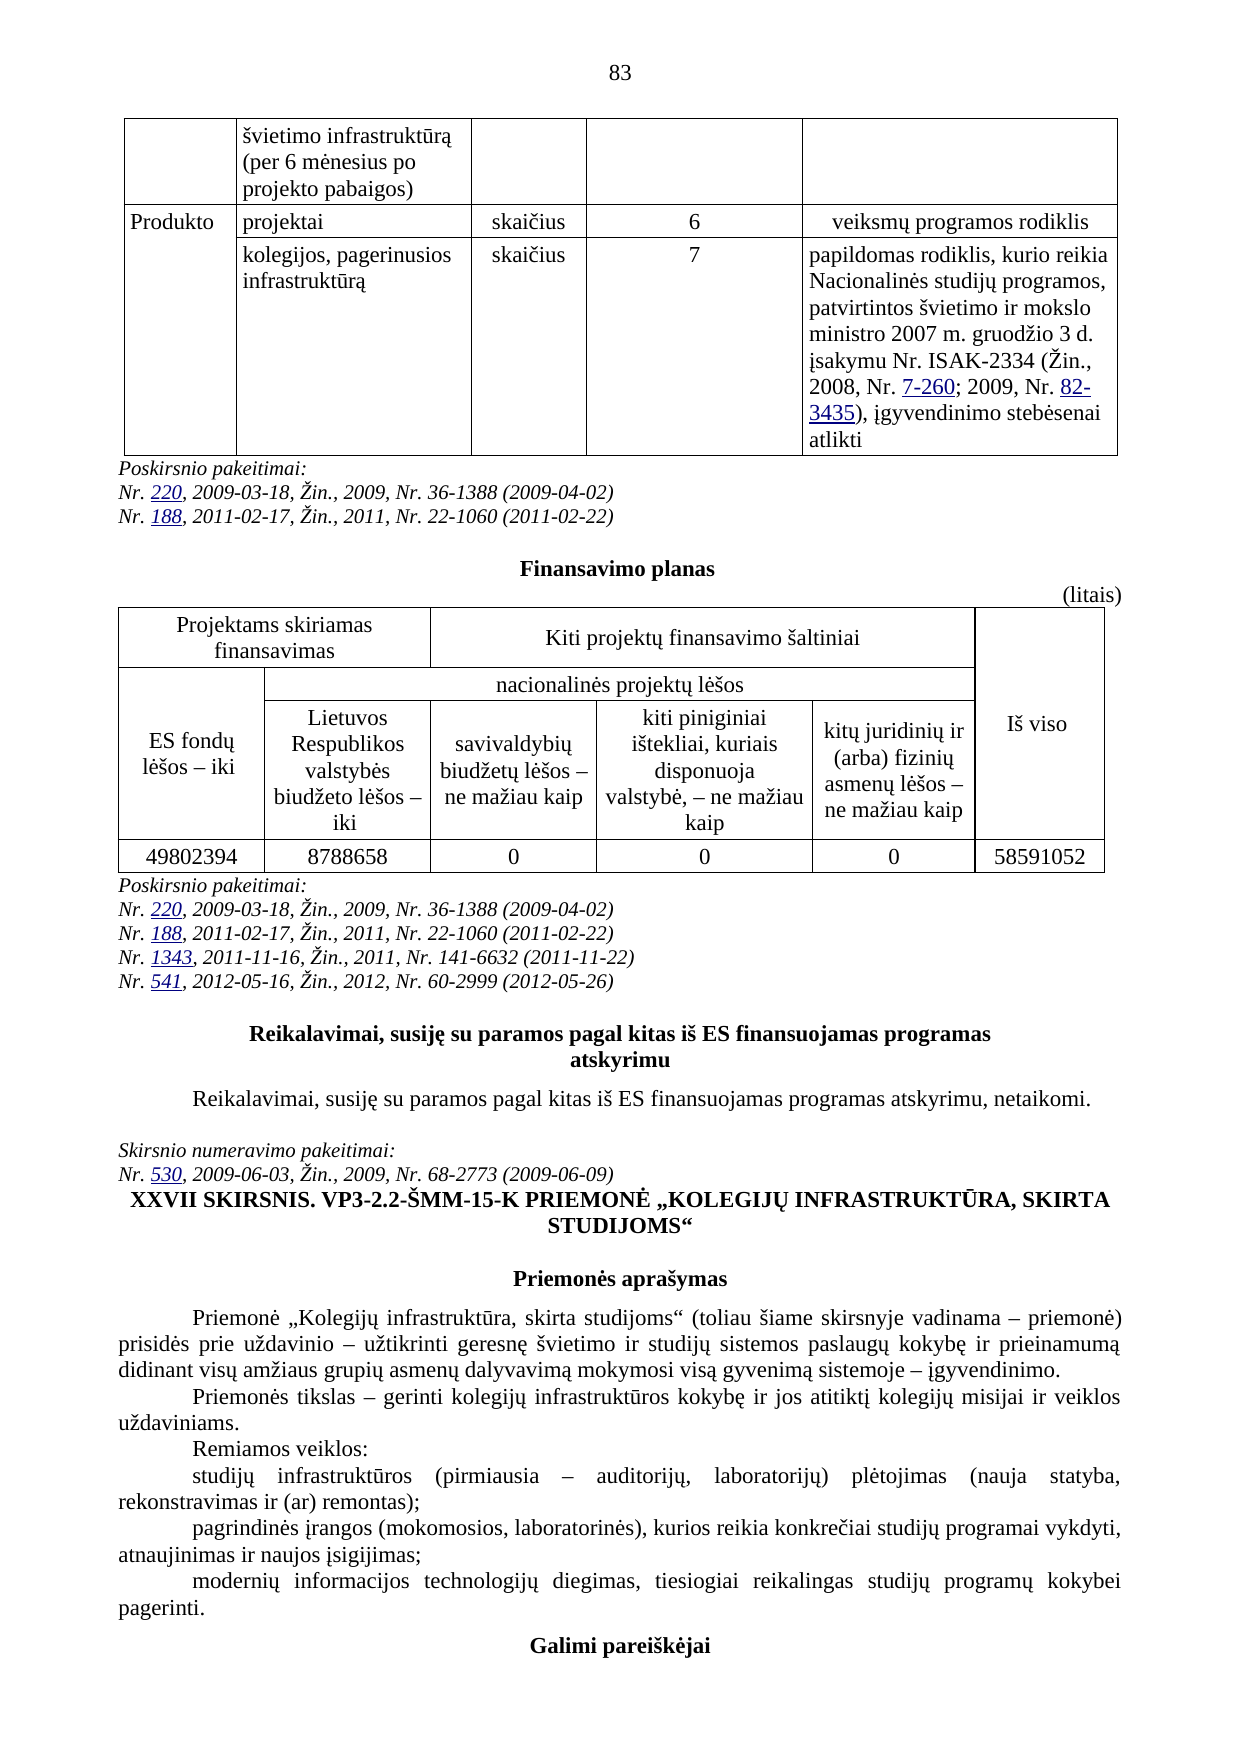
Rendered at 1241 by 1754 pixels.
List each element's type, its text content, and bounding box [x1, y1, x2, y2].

table_cell [803, 119, 1117, 204]
table_cell 49802394 [119, 840, 264, 872]
table_cell projektai [237, 205, 471, 237]
text Nr. 1343, 2011-11-16, Žin., 2011, Nr. 141-6632 (2011-11-22) [118, 945, 1122, 969]
table_cell kolegijos, pagerinusios infrastruktūrą [237, 238, 471, 455]
table_cell švietimo infrastruktūrą (per 6 mėnesius po projekto pabaigos) [237, 119, 471, 204]
text Priemonės aprašymas [118, 1265, 1122, 1291]
table_cell 8788658 [265, 840, 430, 872]
text Galimi pareiškėjai [118, 1632, 1122, 1659]
text Finansavimo planas [118, 554, 1122, 581]
table_cell veiksmų programos rodiklis [803, 205, 1117, 237]
table_cell savivaldybių biudžetų lėšos – ne mažiau kaip [431, 701, 596, 839]
text (litais) [118, 581, 1122, 607]
table_cell kitų juridinių ir (arba) fizinių asmenų lėšos – ne mažiau kaip [813, 701, 974, 839]
text Nr. 188, 2011-02-17, Žin., 2011, Nr. 22-1060 (2011-02-22) [118, 504, 1122, 528]
table_cell 0 [597, 840, 812, 872]
table_cell 0 [813, 840, 974, 872]
table_cell 7 [587, 238, 802, 455]
text studijų infrastruktūros (pirmiausia – auditorijų, laboratorijų) plėtojimas (nauja statyba, rekonstravimas ir (ar) remontas); [118, 1462, 1122, 1514]
table_cell 6 [587, 205, 802, 237]
text Priemonės tikslas – gerinti kolegijų infrastruktūros kokybę ir jos atitiktį kolegijų misijai ir veiklos uždaviniams. [118, 1383, 1122, 1435]
text Nr. 220, 2009-03-18, Žin., 2009, Nr. 36-1388 (2009-04-02) [118, 480, 1122, 504]
text Nr. 188, 2011-02-17, Žin., 2011, Nr. 22-1060 (2011-02-22) [118, 921, 1122, 945]
table_header Kiti projektų finansavimo šaltiniai [431, 608, 974, 667]
table_cell 58591052 [976, 840, 1104, 872]
table_cell kiti piniginiai ištekliai, kuriais disponuoja valstybė, – ne mažiau kaip [597, 701, 812, 839]
table_cell Lietuvos Respublikos valstybės biudžeto lėšos – iki [265, 701, 430, 839]
table_header Projektams skiriamas finansavimas [119, 608, 430, 667]
table_cell ES fondų lėšos – iki [119, 668, 264, 839]
text Remiamos veiklos: [118, 1435, 1122, 1462]
table_cell [125, 119, 236, 204]
text Reikalavimai, susiję su paramos pagal kitas iš ES finansuojamas programas atskyrimu [118, 1020, 1122, 1072]
table_cell 0 [431, 840, 596, 872]
text Reikalavimai, susiję su paramos pagal kitas iš ES finansuojamas programas atskyrimu, netaikomi. [118, 1085, 1122, 1111]
table_cell skaičius [472, 238, 586, 455]
text Nr. 530, 2009-06-03, Žin., 2009, Nr. 68-2773 (2009-06-09) [118, 1162, 1122, 1186]
table_cell papildomas rodiklis, kurio reikia Nacionalinės studijų programos, patvirtintos švietimo ir mokslo ministro 2007 m. gruodžio 3 d. įsakymu Nr. ISAK-2334 (Žin., 2008, Nr. 7-260; 2009, Nr. 82-3435), įgyvendinimo stebėsenai atlikti [803, 238, 1117, 455]
table_header Iš viso [976, 608, 1104, 839]
table_cell [587, 119, 802, 204]
text Priemonė „Kolegijų infrastruktūra, skirta studijoms“ (toliau šiame skirsnyje vadinama – priemonė) prisidės prie uždavinio – užtikrinti geresnę švietimo ir studijų sistemos paslaugų kokybę ir prieinamumą didinant visų amžiaus grupių asmenų dalyvavimą mokymosi visą gyvenimą sistemoje – įgyvendinimo. [118, 1304, 1122, 1383]
text Poskirsnio pakeitimai: [118, 456, 1122, 480]
table_cell nacionalinės projektų lėšos [265, 668, 974, 700]
text XXVII SKirsnis. VP3-2.2-ŠMM-15-K PRIEMONĖ „KOLEGIJŲ INFRASTRUKTŪRA, SKIRTA STUDIJOMS“ [118, 1186, 1122, 1238]
text Poskirsnio pakeitimai: [118, 873, 1122, 897]
text pagrindinės įrangos (mokomosios, laboratorinės), kurios reikia konkrečiai studijų programai vykdyti, atnaujinimas ir naujos įsigijimas; [118, 1514, 1122, 1567]
text modernių informacijos technologijų diegimas, tiesiogiai reikalingas studijų programų kokybei pagerinti. [118, 1567, 1122, 1620]
text Nr. 541, 2012-05-16, Žin., 2012, Nr. 60-2999 (2012-05-26) [118, 969, 1122, 993]
text Skirsnio numeravimo pakeitimai: [118, 1138, 1122, 1162]
table_cell Produkto [125, 205, 236, 455]
table_cell [472, 119, 586, 204]
text Nr. 220, 2009-03-18, Žin., 2009, Nr. 36-1388 (2009-04-02) [118, 897, 1122, 921]
table_cell skaičius [472, 205, 586, 237]
